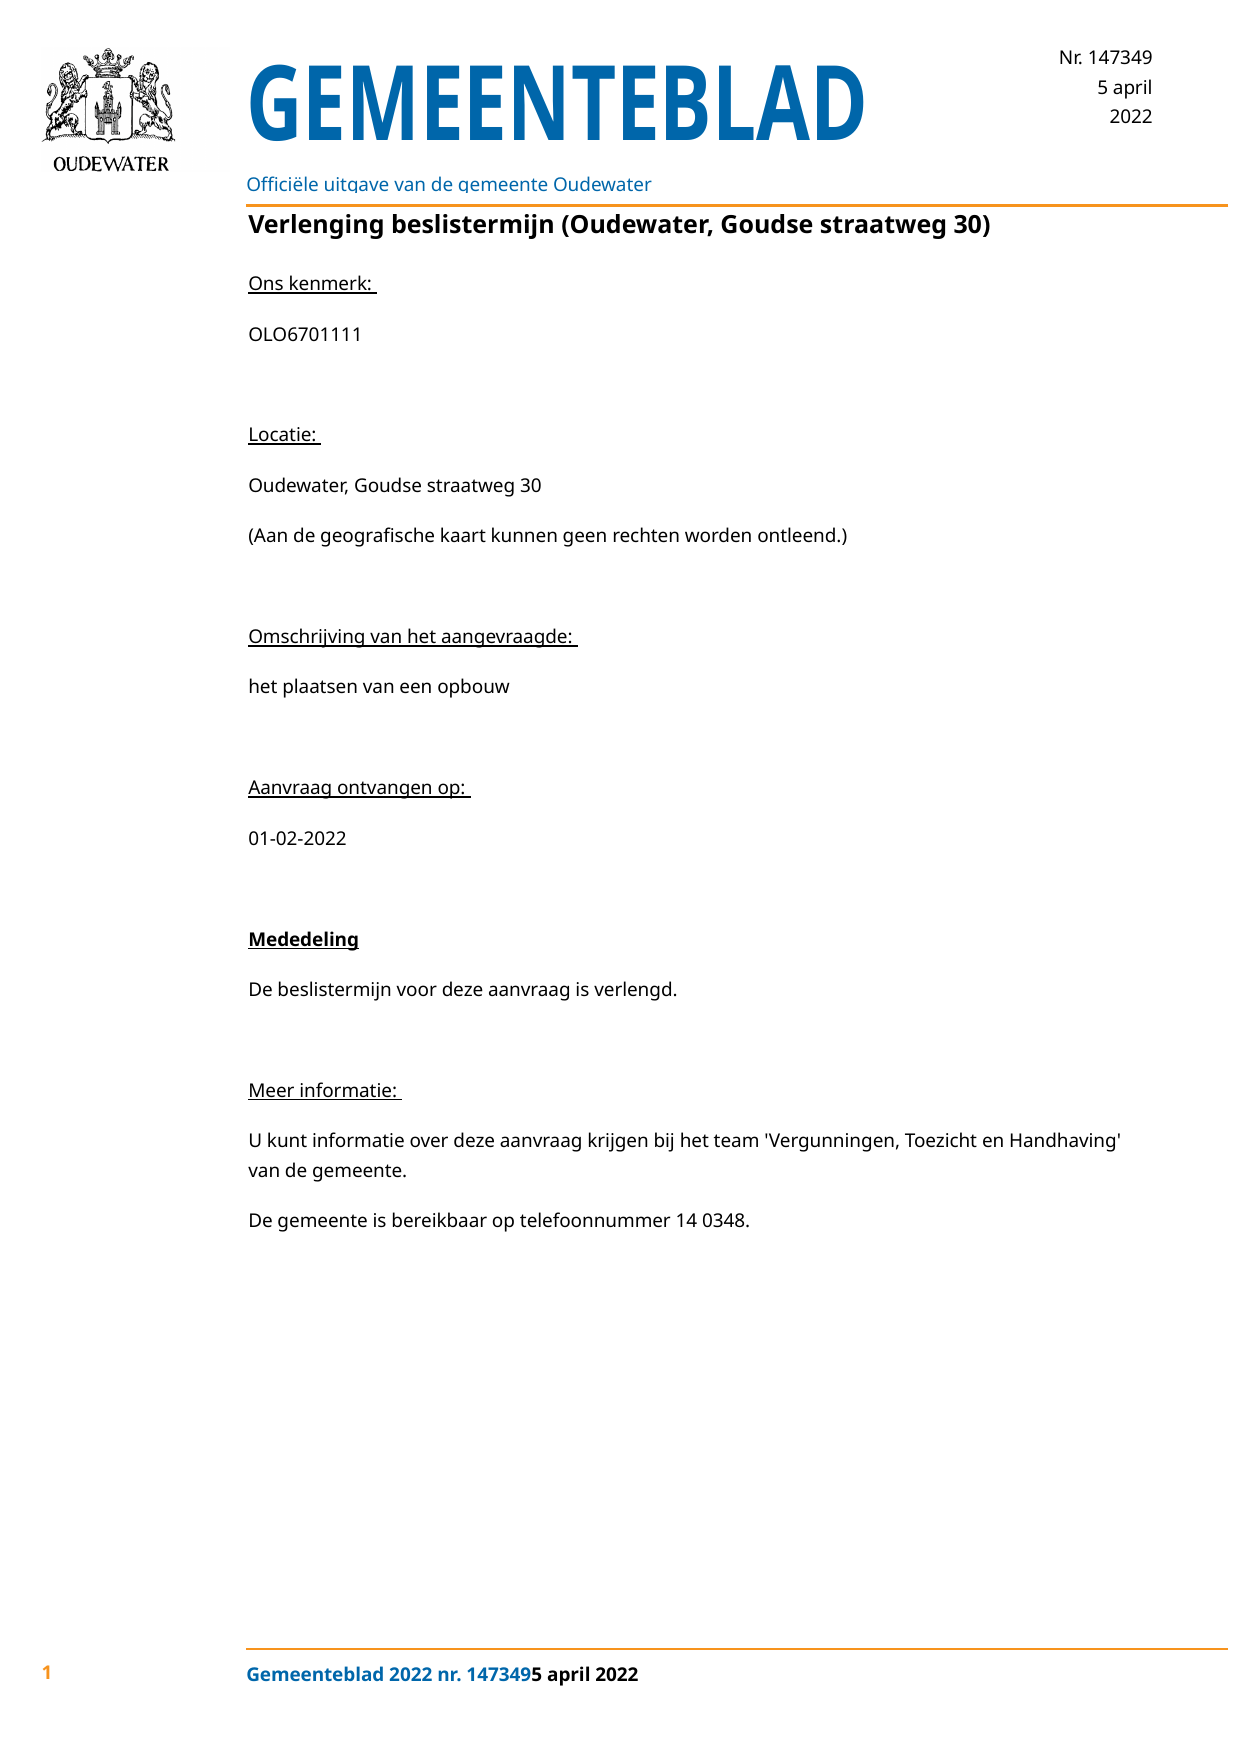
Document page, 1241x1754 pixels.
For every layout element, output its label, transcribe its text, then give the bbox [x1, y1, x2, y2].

text Aanvraag ontvangen op: [248, 774, 1152, 800]
text Omschrijving van het aangevraagde: [248, 623, 1152, 649]
text (Aan de geografische kaart kunnen geen rechten worden ontleend.) [248, 522, 1152, 548]
text U kunt informatie over deze aanvraag krijgen bij het team 'Vergunningen, Toezicht en Handhaving' van de gemeente. [248, 1127, 1152, 1183]
text Mededeling [248, 926, 1152, 951]
text 01-02-2022 [248, 825, 1152, 851]
text Oudewater, Goudse straatweg 30 [248, 472, 1152, 498]
text het plaatsen van een opbouw [248, 674, 1152, 699]
text Ons kenmerk: [248, 270, 1152, 296]
text Meer informatie: [248, 1077, 1152, 1103]
picture [41, 47, 231, 172]
text De beslistermijn voor deze aanvraag is verlengd. [248, 976, 1152, 1002]
text OLO6701111 [248, 321, 1152, 346]
text Verlenging beslistermijn (Oudewater, Goudse straatweg 30) [248, 207, 1152, 241]
text Locatie: [248, 422, 1152, 447]
text De gemeente is bereikbaar op telefoonnummer 14 0348. [248, 1207, 1152, 1233]
